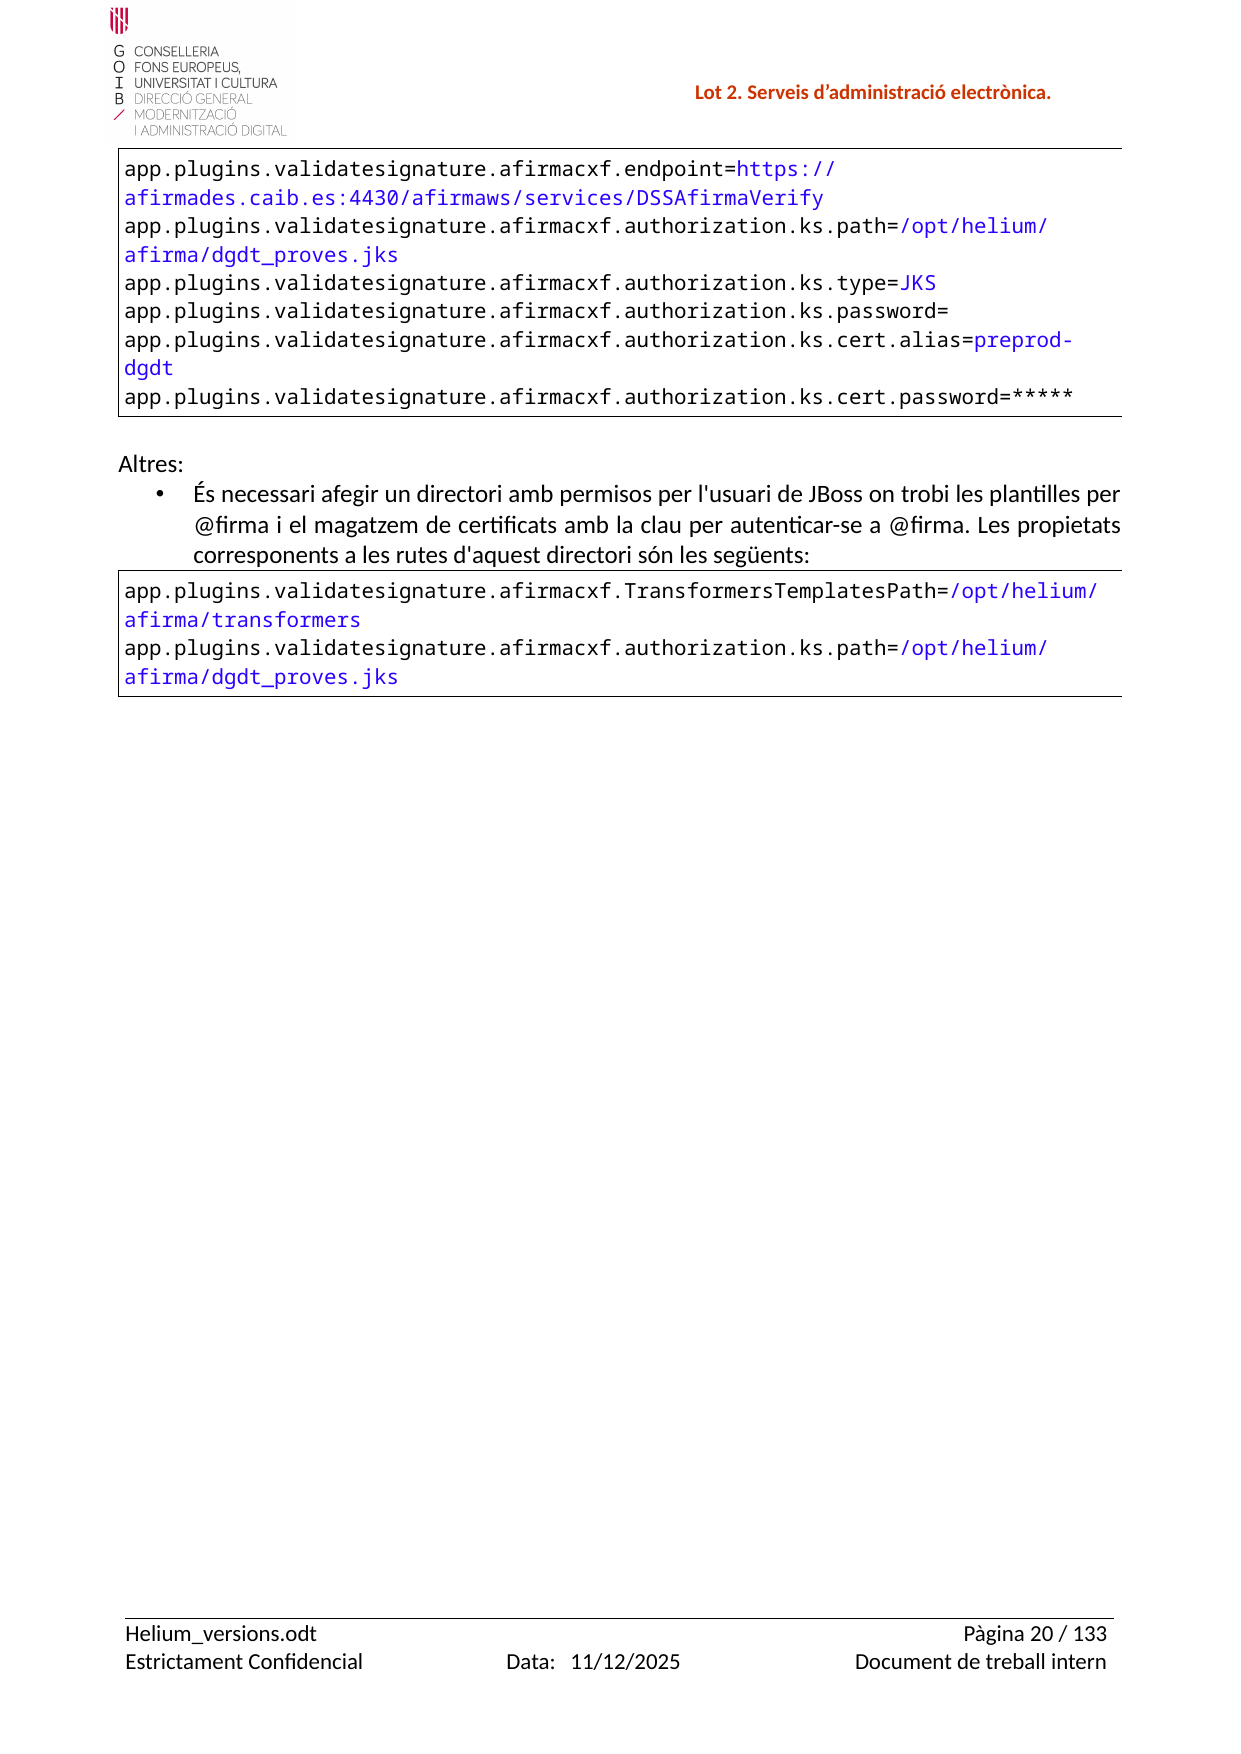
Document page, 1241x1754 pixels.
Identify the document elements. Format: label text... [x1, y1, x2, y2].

text Altres: [118, 448, 1122, 478]
table_header app.plugins.validatesignature.afirmacxf.endpoint=https://afirmades.caib.es:4430/afirmaws/services/DSSAfirmaVerify app.plugins.validatesignature.afirmacxf.authorization.ks.path=/opt/helium/afirma/dgdt_proves.jks app.plugins.validatesignature.afirmacxf.authorization.ks.type=JKS app.plugins.validatesignature.afirmacxf.authorization.ks.password= app.plugins.validatesignature.afirmacxf.authorization.ks.cert.alias=preprod-dgdt app.plugins.validatesignature.afirmacxf.authorization.ks.cert.password=***** [119, 149, 1122, 416]
list És necessari afegir un directori amb permisos per l'usuari de JBoss on trobi les plantilles per @firma i el magatzem de certificats amb la clau per autenticar-se a @firma. Les propietats corresponents a les rutes d'aquest directori són les següents: [156, 478, 1122, 570]
picture [100, 0, 297, 144]
table_header app.plugins.validatesignature.afirmacxf.TransformersTemplatesPath=/opt/helium/afirma/transformers app.plugins.validatesignature.afirmacxf.authorization.ks.path=/opt/helium/afirma/dgdt_proves.jks [119, 571, 1122, 696]
